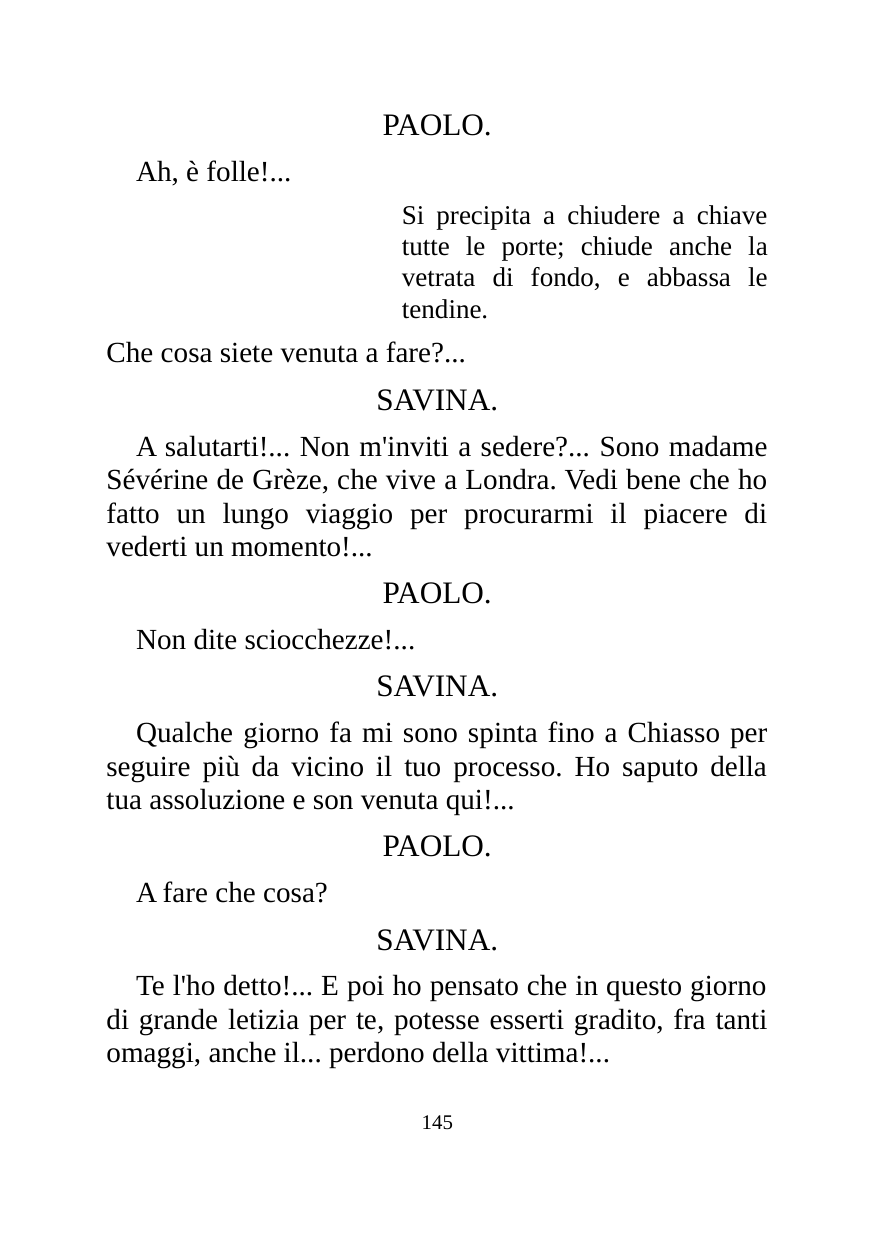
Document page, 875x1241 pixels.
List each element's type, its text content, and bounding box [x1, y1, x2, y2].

text SAVINA. [106, 668, 768, 703]
text PAOLO. [106, 106, 768, 142]
text SAVINA. [106, 381, 768, 417]
text Si precipita a chiudere a chiave tutte le porte; chiude anche la vetrata di fondo, e abbassa le tendine. [402, 199, 768, 324]
text Qualche giorno fa mi sono spinta fino a Chiasso per seguire più da vicino il tuo processo. Ho saputo della tua assoluzione e son venuta qui!... [106, 715, 768, 816]
text Non dite sciocchezze!... [106, 622, 768, 656]
text A fare che cosa? [106, 875, 768, 909]
text Che cosa siete venuta a fare?... [106, 336, 768, 369]
text PAOLO. [106, 828, 768, 864]
text Ah, è folle!... [106, 154, 768, 187]
text PAOLO. [106, 574, 768, 611]
text Te l'ho detto!... E poi ho pensato che in questo giorno di grande letizia per te, potesse esserti gradito, fra tanti omaggi, anche il... perdono della vittima!... [106, 968, 768, 1069]
text SAVINA. [106, 921, 768, 957]
text A salutarti!... Non m'inviti a sedere?... Sono madame Sévérine de Grèze, che vive a Londra. Vedi bene che ho fatto un lungo viaggio per procurarmi il piacere di vederti un momento!... [106, 429, 768, 563]
